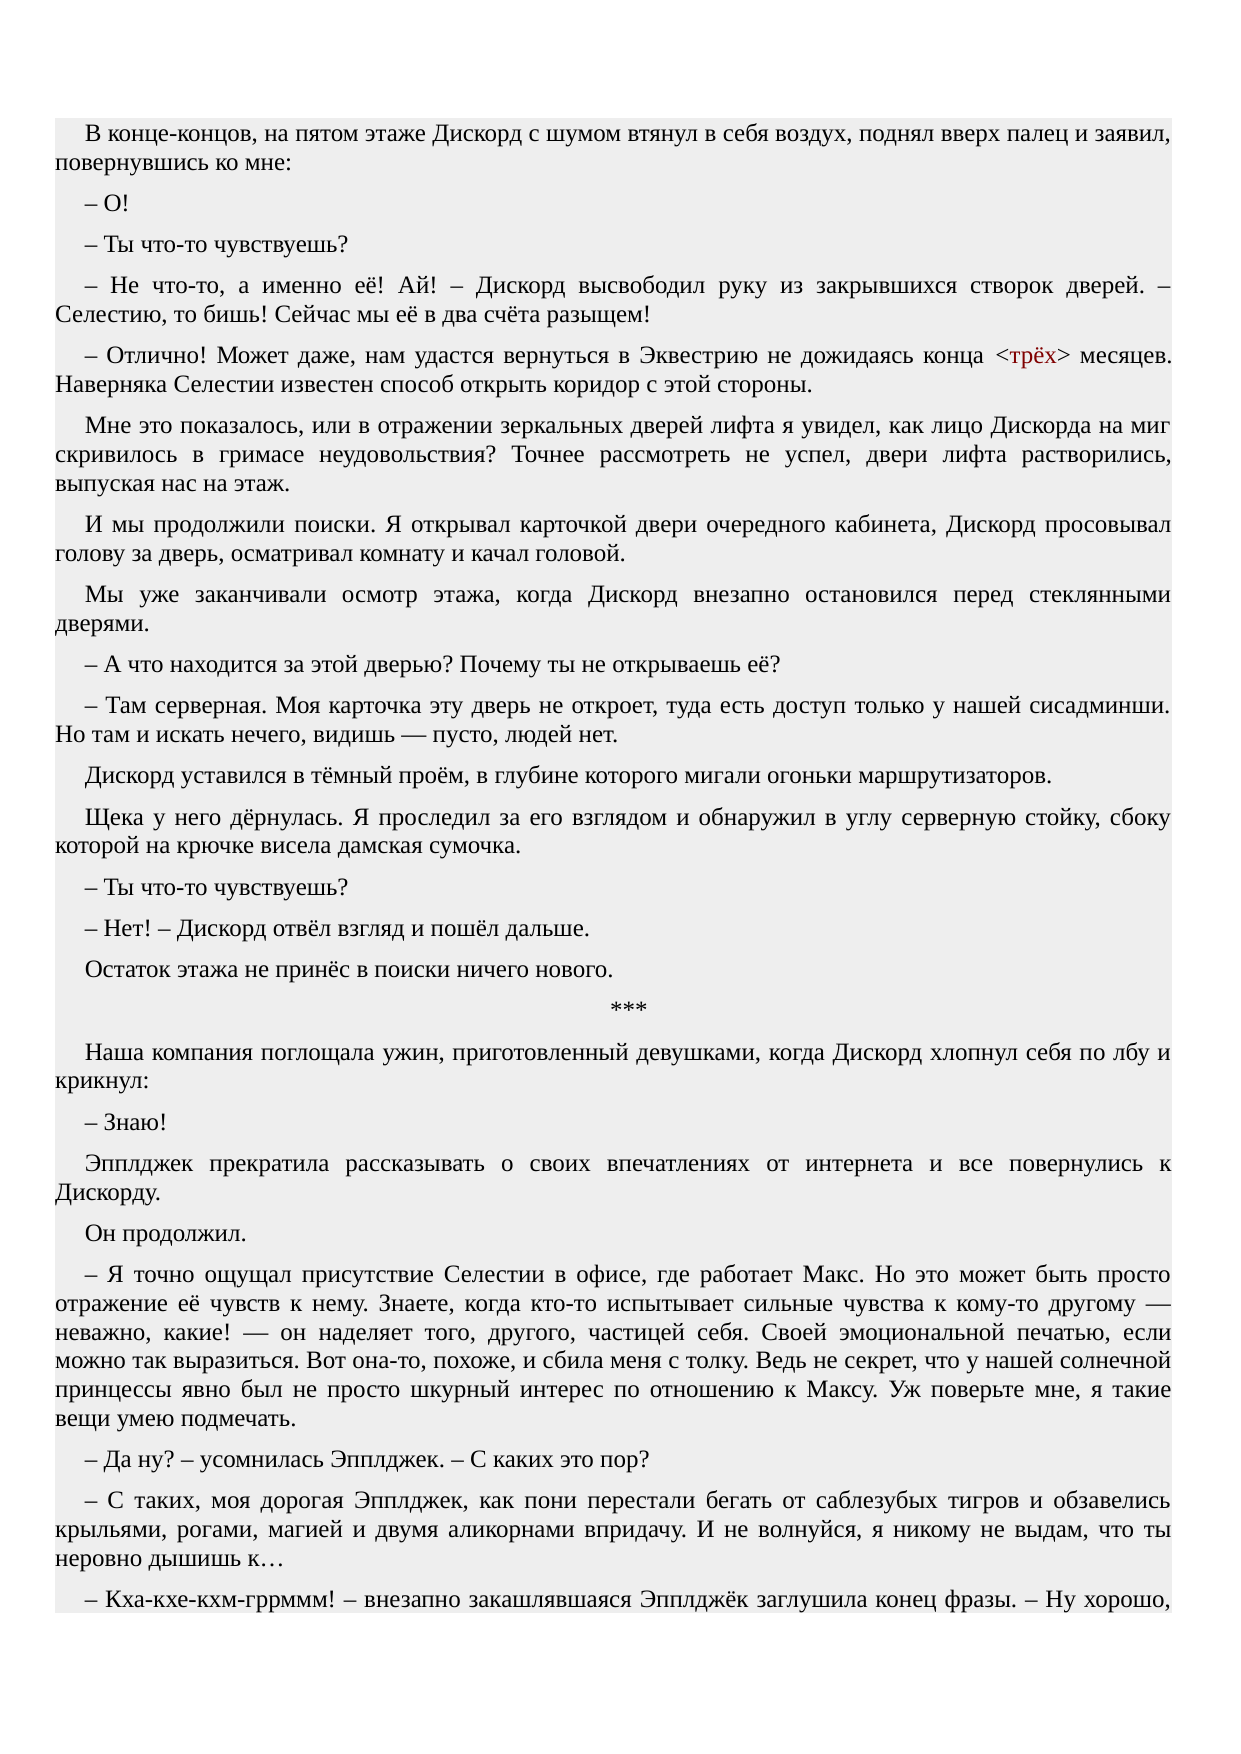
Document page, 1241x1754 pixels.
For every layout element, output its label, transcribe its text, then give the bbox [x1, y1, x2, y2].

text – Кха-кхе-кхм-гррммм! – внезапно закашлявшаяся Эпплджёк заглушила конец фразы. – Ну хорошо, [55, 1584, 1172, 1613]
text – С таких, моя дорогая Эпплджек, как пони перестали бегать от саблезубых тигров и обзавелись крыльями, рогами, магией и двумя аликорнами впридачу. И не волнуйся, я никому не выдам, что ты неровно дышишь к… [55, 1486, 1172, 1572]
text Наша компания поглощала ужин, приготовленный девушками, когда Дискорд хлопнул себя по лбу и крикнул: [55, 1037, 1172, 1094]
text Мы уже заканчивали осмотр этажа, когда Дискорд внезапно остановился перед стеклянными дверями. [55, 579, 1172, 637]
text Эпплджек прекратила рассказывать о своих впечатлениях от интернета и все повернулись к Дискорду. [55, 1148, 1172, 1206]
text – Ты что-то чувствуешь? [55, 229, 1172, 258]
text Мне это показалось, или в отражении зеркальных дверей лифта я увидел, как лицо Дискорда на миг скривилось в гримасе неудовольствия? Точнее рассмотреть не успел, двери лифта растворились, выпуская нас на этаж. [55, 411, 1172, 497]
text Он продолжил. [55, 1218, 1172, 1247]
text *** [55, 996, 1172, 1024]
text – О! [55, 188, 1172, 217]
text – А что находится за этой дверью? Почему ты не открываешь её? [55, 649, 1172, 678]
text – Ты что-то чувствуешь? [55, 872, 1172, 901]
text Остаток этажа не принёс в поиски ничего нового. [55, 954, 1172, 983]
text Щека у него дёрнулась. Я проследил за его взглядом и обнаружил в углу серверную стойку, сбоку которой на крючке висела дамская сумочка. [55, 802, 1172, 859]
text Дискорд уставился в тёмный проём, в глубине которого мигали огоньки маршрутизаторов. [55, 761, 1172, 789]
text – Не что-то, а именно её! Ай! – Дискорд высвободил руку из закрывшихся створок дверей. – Селестию, то бишь! Сейчас мы её в два счёта разыщем! [55, 271, 1172, 328]
text – Там серверная. Моя карточка эту дверь не откроет, туда есть доступ только у нашей сисадминши. Но там и искать нечего, видишь — пусто, людей нет. [55, 691, 1172, 748]
text – Да ну? – усомнилась Эпплджек. – С каких это пор? [55, 1444, 1172, 1473]
text И мы продолжили поиски. Я открывал карточкой двери очередного кабинета, Дискорд просовывал голову за дверь, осматривал комнату и качал головой. [55, 509, 1172, 567]
text – Отлично! Может даже, нам удастся вернуться в Эквестрию не дожидаясь конца <трёх> месяцев. Наверняка Селестии известен способ открыть коридор с этой стороны. [55, 341, 1172, 398]
text В конце-концов, на пятом этаже Дискорд с шумом втянул в себя воздух, поднял вверх палец и заявил, повернувшись ко мне: [55, 118, 1172, 176]
text – Знаю! [55, 1107, 1172, 1136]
text – Я точно ощущал присутствие Селестии в офисе, где работает Макс. Но это может быть просто отражение её чувств к нему. Знаете, когда кто-то испытывает сильные чувства к кому-то другому — неважно, какие! — он наделяет того, другого, частицей себя. Своей эмоциональной печатью, если можно так выразиться. Вот она-то, похоже, и сбила меня с толку. Ведь не секрет, что у нашей солнечной принцессы явно был не просто шкурный интерес по отношению к Максу. Уж поверьте мне, я такие вещи умею подмечать. [55, 1259, 1172, 1432]
text – Нет! – Дискорд отвёл взгляд и пошёл дальше. [55, 913, 1172, 942]
